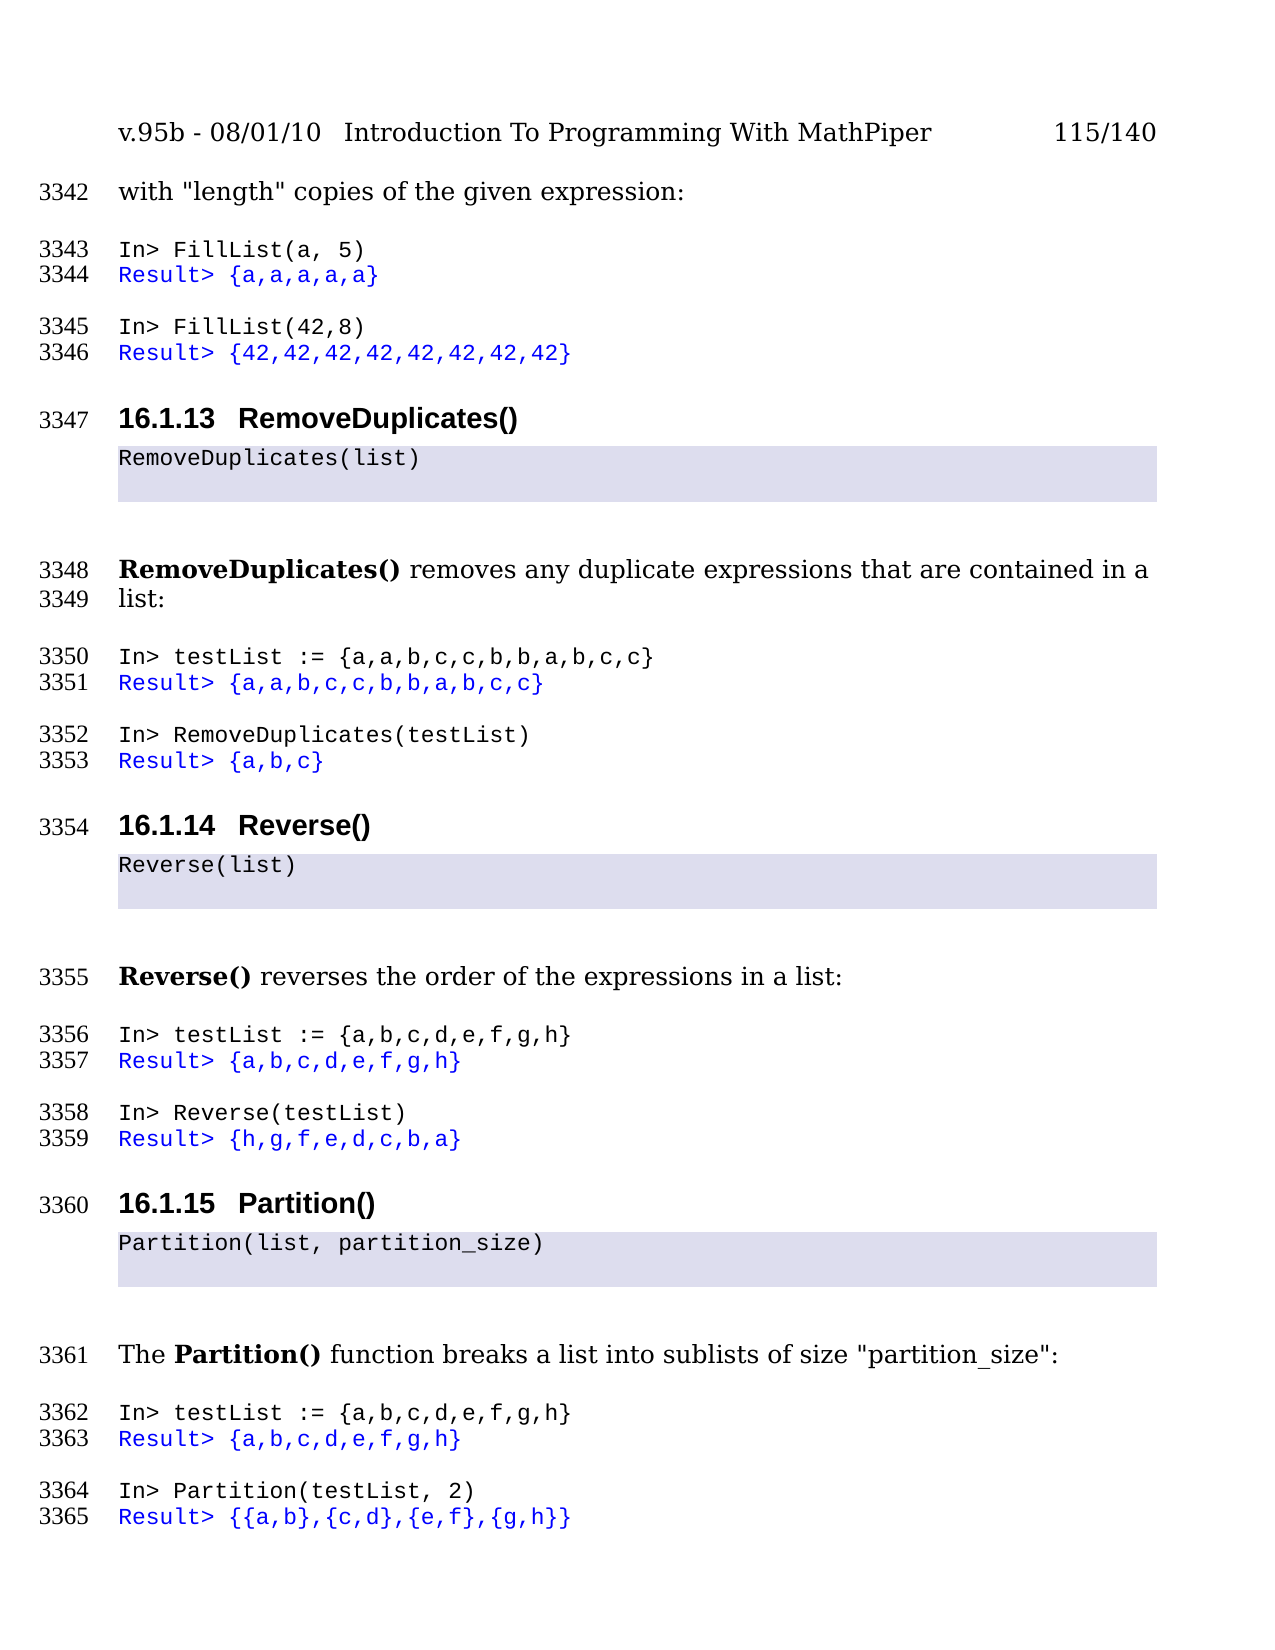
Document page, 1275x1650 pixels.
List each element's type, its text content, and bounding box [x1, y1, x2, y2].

text Result> {a,a,a,a,a} [118, 264, 1157, 290]
text In> testList := {a,a,b,c,c,b,b,a,b,c,c} [118, 645, 1157, 671]
text Result> {a,b,c} [118, 749, 1157, 775]
text In> Partition(testList, 2) [118, 1479, 1157, 1505]
text Reverse() reverses the order of the expressions in a list: [118, 962, 1157, 991]
text In> testList := {a,b,c,d,e,f,g,h} [118, 1023, 1157, 1049]
text In> testList := {a,b,c,d,e,f,g,h} [118, 1401, 1157, 1427]
text Result> {a,a,b,c,c,b,b,a,b,c,c} [118, 671, 1157, 697]
table_header Partition(list, partition_size) [118, 1232, 1157, 1287]
subtitle Reverse() [118, 808, 1157, 841]
subtitle Partition() [118, 1186, 1157, 1219]
text In> RemoveDuplicates(testList) [118, 723, 1157, 749]
text In> Reverse(testList) [118, 1101, 1157, 1127]
text In> FillList(42,8) [118, 316, 1157, 342]
text Result> {h,g,f,e,d,c,b,a} [118, 1127, 1157, 1153]
table_header Reverse(list) [118, 854, 1157, 909]
text RemoveDuplicates() removes any duplicate expressions that are contained in a list: [118, 555, 1157, 613]
table_header RemoveDuplicates(list) [118, 446, 1157, 502]
text Result> {a,b,c,d,e,f,g,h} [118, 1427, 1157, 1453]
text Result> {a,b,c,d,e,f,g,h} [118, 1049, 1157, 1075]
subtitle RemoveDuplicates() [118, 401, 1157, 434]
text Result> {42,42,42,42,42,42,42,42} [118, 342, 1157, 368]
text Result> {{a,b},{c,d},{e,f},{g,h}} [118, 1505, 1157, 1531]
text In> FillList(a, 5) [118, 238, 1157, 264]
text with "length" copies of the given expression: [118, 177, 1157, 206]
text The Partition() function breaks a list into sublists of size "partition_size": [118, 1340, 1157, 1369]
